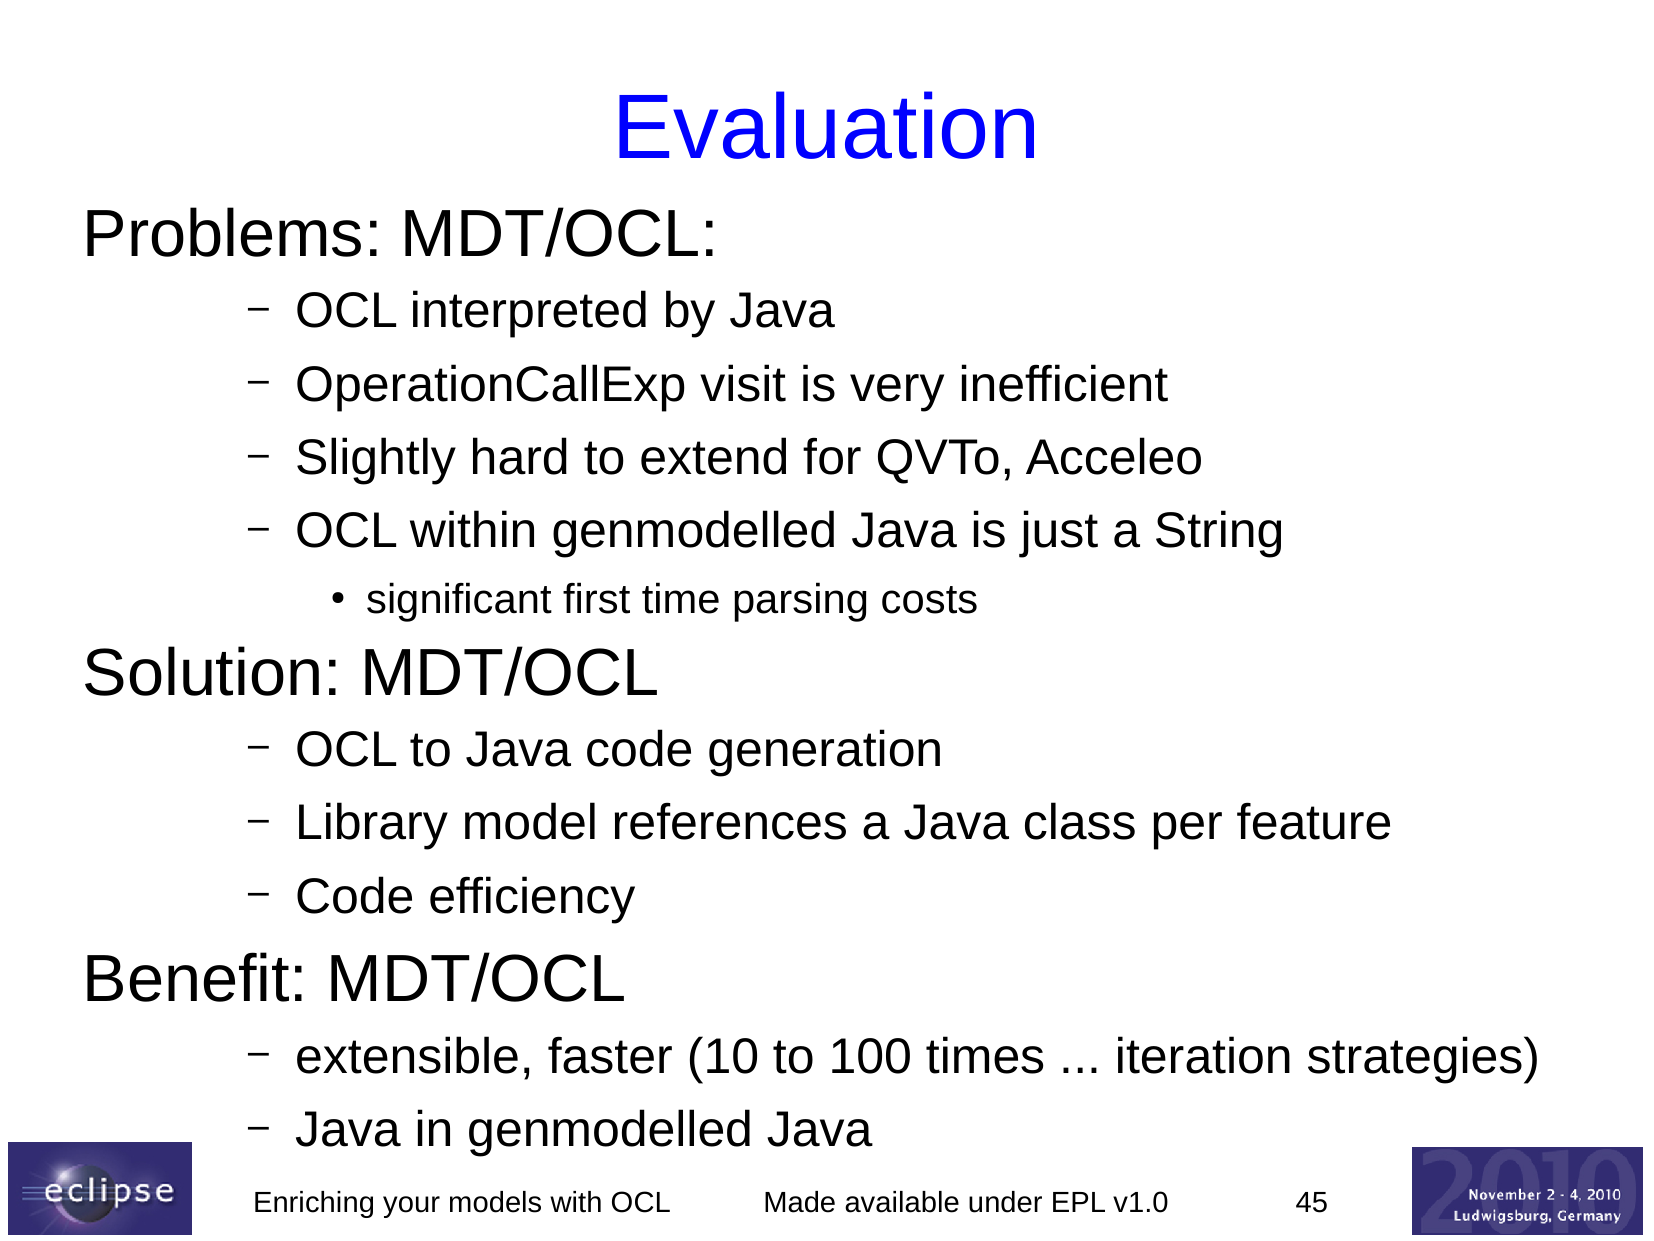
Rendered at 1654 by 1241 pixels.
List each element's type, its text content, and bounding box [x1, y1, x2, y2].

title Evaluation [82, 49, 1571, 195]
picture [8, 1142, 192, 1235]
list Problems: MDT/OCL: OCL interpreted by Java OperationCallExp visit is very inefficient Slightly hard to extend for QVTo, Acceleo OCL within genmodelled Java is just a String significant first time parsing costs Solution: MDT/OCL OCL to Java code generation Library model references a Java class per feature Code efficiency Benefit: MDT/OCL extensible, faster (10 to 100 times ... iteration strategies) Java in genmodelled Java [82, 195, 1605, 1211]
picture [1412, 1147, 1643, 1235]
